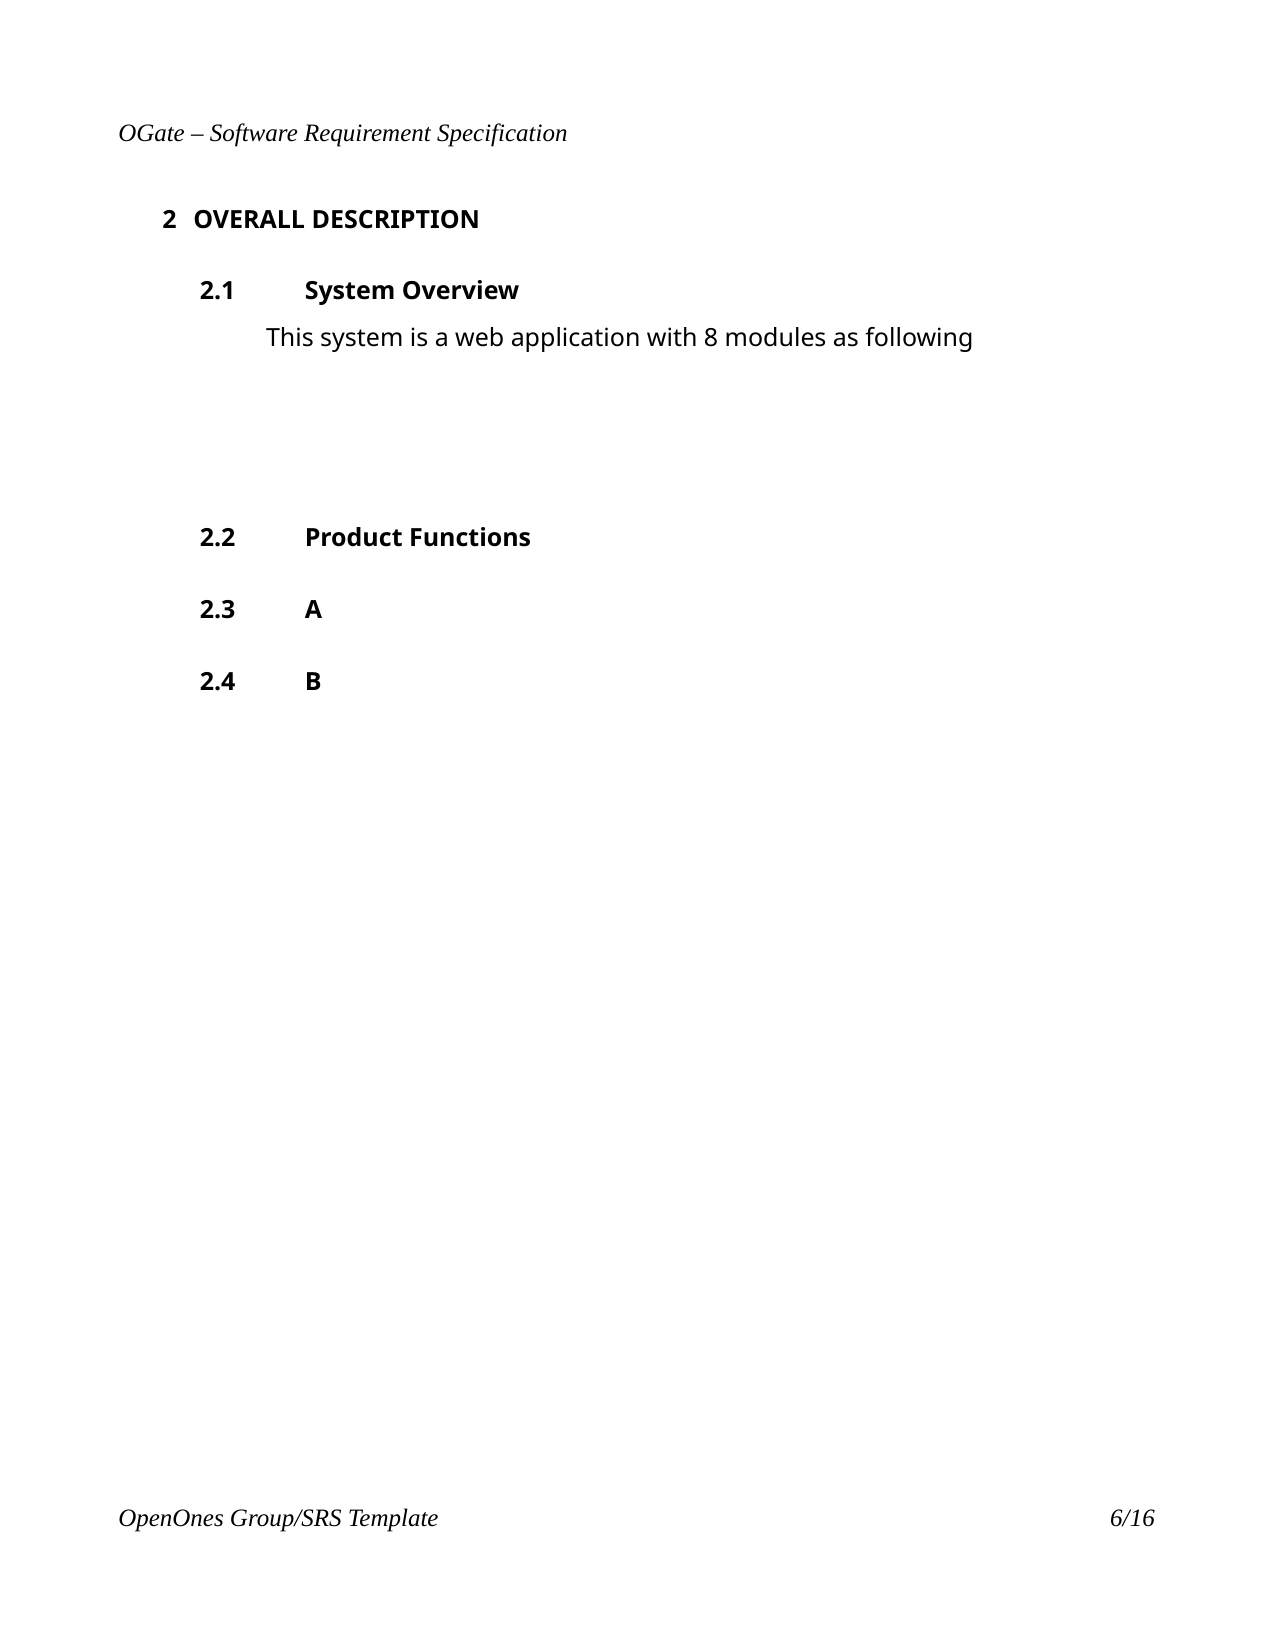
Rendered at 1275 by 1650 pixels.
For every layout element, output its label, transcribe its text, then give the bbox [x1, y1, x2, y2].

subtitle A [193, 592, 1157, 626]
text This system is a web application with 8 modules as following [118, 319, 1157, 353]
subtitle System Overview [193, 273, 1157, 307]
subtitle OVERALL DESCRIPTION [156, 201, 1157, 235]
subtitle B [193, 663, 1157, 697]
subtitle Product Functions [193, 520, 1157, 554]
